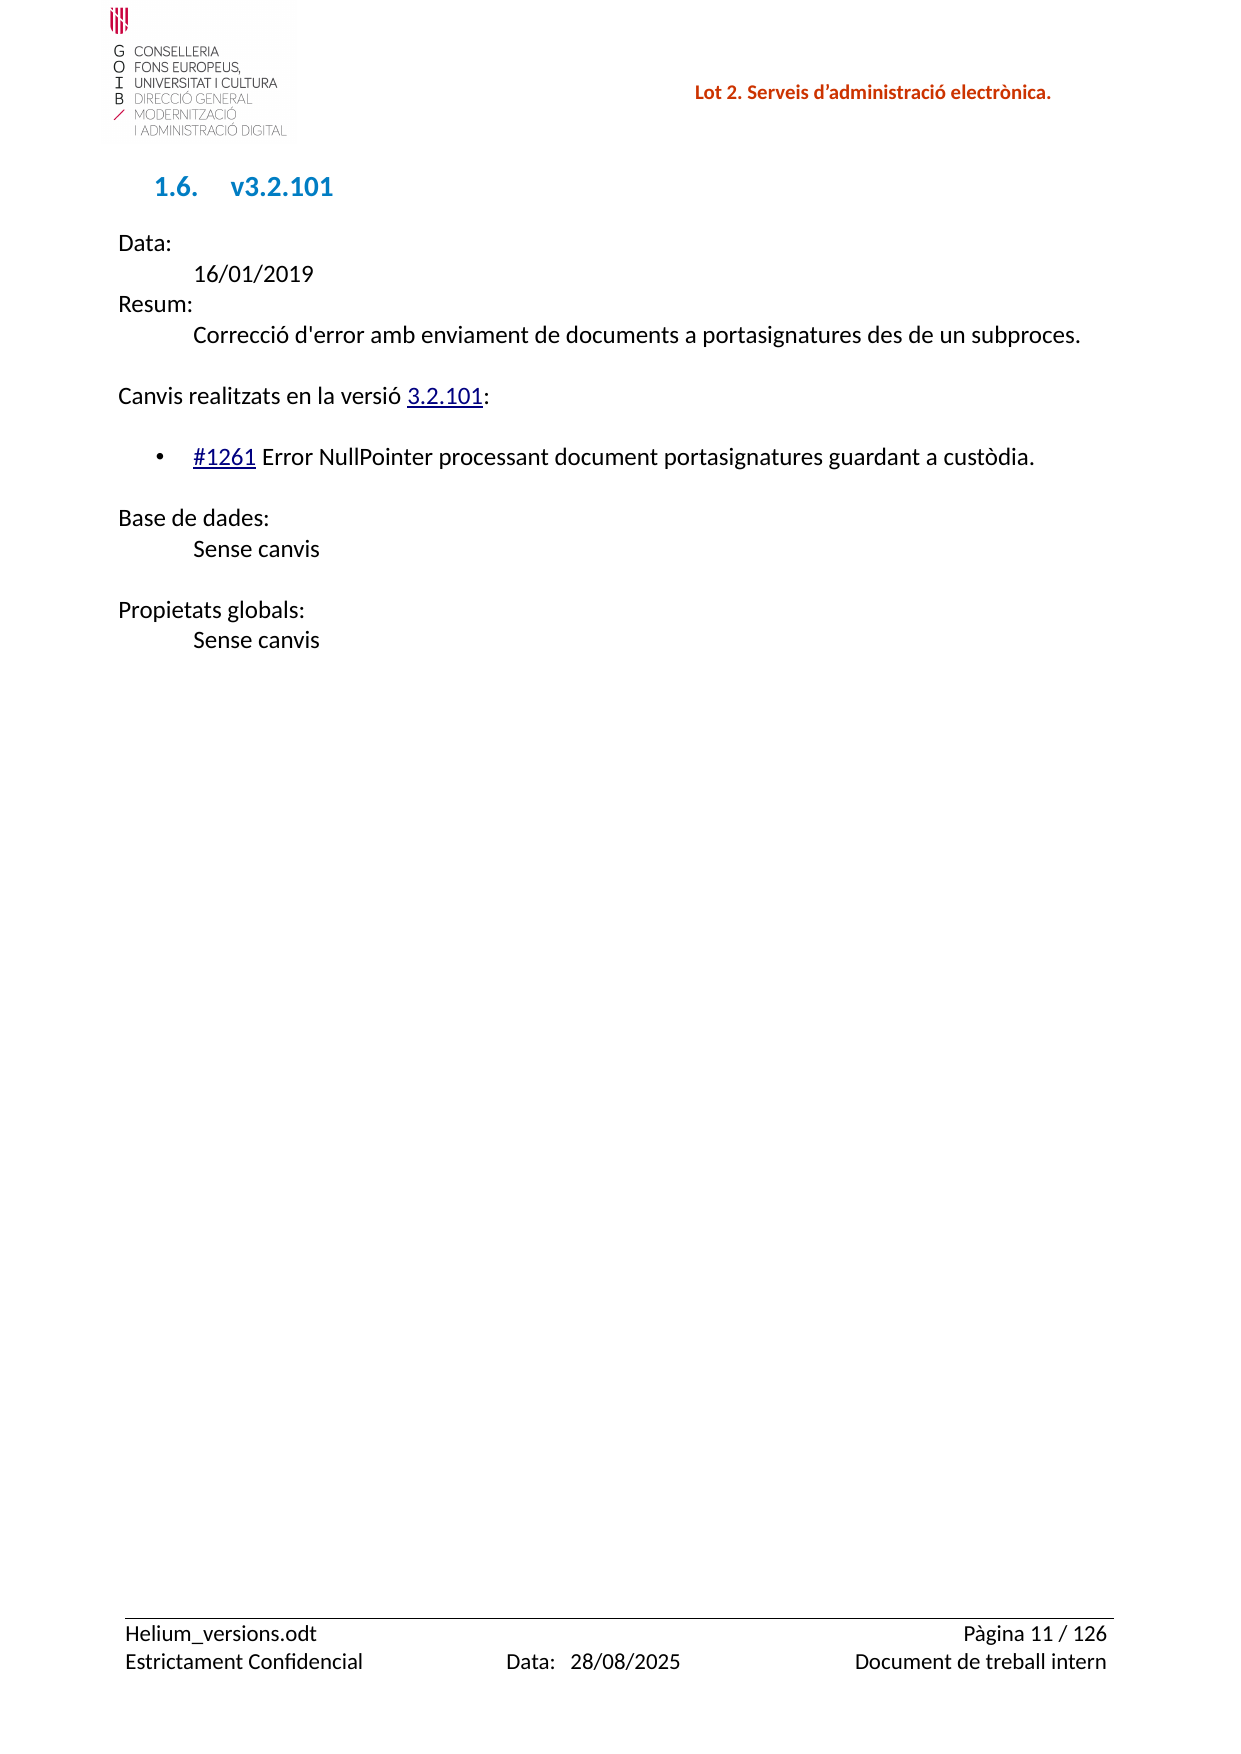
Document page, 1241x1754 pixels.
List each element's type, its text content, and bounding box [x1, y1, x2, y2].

text Data: [118, 228, 1122, 258]
picture [100, 0, 297, 144]
text 16/01/2019 [118, 258, 1122, 289]
text Sense canvis [118, 533, 1122, 563]
text Sense canvis [118, 624, 1122, 655]
subtitle v3.2.101 [153, 168, 1122, 204]
text Correcció d'error amb enviament de documents a portasignatures des de un subproces. [118, 319, 1122, 350]
text Base de dades: [118, 502, 1122, 533]
list #1261 Error NullPointer processant document portasignatures guardant a custòdia. [156, 441, 1122, 472]
text Resum: [118, 289, 1122, 319]
text Canvis realitzats en la versió 3.2.101: [118, 380, 1122, 411]
text Propietats globals: [118, 594, 1122, 624]
